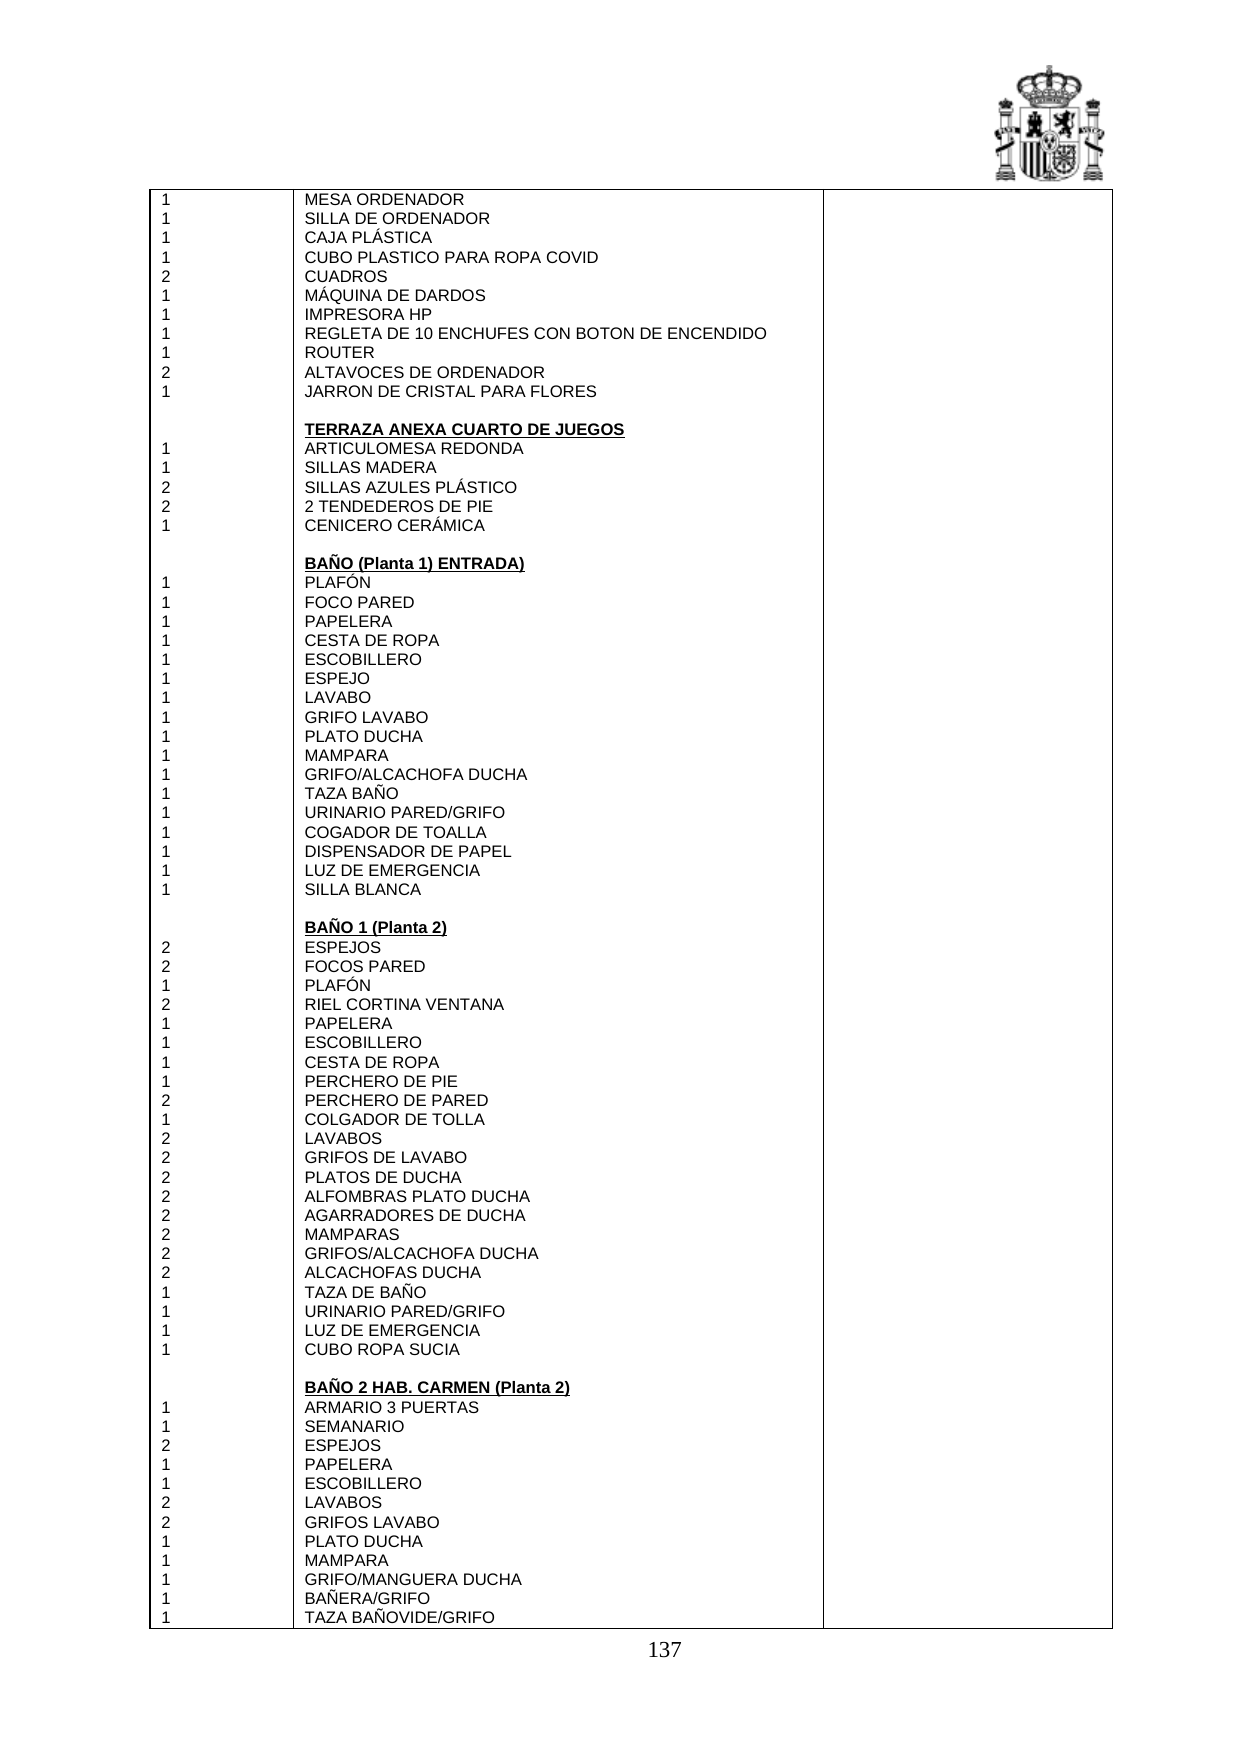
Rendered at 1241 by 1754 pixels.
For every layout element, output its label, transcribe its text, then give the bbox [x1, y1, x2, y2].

table_cell 1 1 1 1 2 1 1 1 1 2 1 1 1 2 2 1 1 1 1 1 1 1 1 1 1 1 1 1 1 1 1 1 1 2 2 1 2 1 1 1 1 2 1 2 2 2 2 2 2 2 2 1 1 1 1 1 1 2 1 1 2 2 1 1 1 1 1 [151, 190, 293, 1627]
table_cell [824, 190, 1112, 1627]
table_cell MESA ORDENADOR SILLA DE ORDENADOR CAJA PLÁSTICA CUBO PLASTICO PARA ROPA COVID CUADROS MÁQUINA DE DARDOS IMPRESORA HP REGLETA DE 10 ENCHUFES CON BOTON DE ENCENDIDO ROUTER ALTAVOCES DE ORDENADOR JARRON DE CRISTAL PARA FLORES TERRAZA ANEXA CUARTO DE JUEGOS ARTICULOMESA REDONDA SILLAS MADERA SILLAS AZULES PLÁSTICO 2 TENDEDEROS DE PIE CENICERO CERÁMICA BAÑO (Planta 1) ENTRADA) PLAFÓN FOCO PARED PAPELERA CESTA DE ROPA ESCOBILLERO ESPEJO LAVABO GRIFO LAVABO PLATO DUCHA MAMPARA GRIFO/ALCACHOFA DUCHA TAZA BAÑO URINARIO PARED/GRIFO COGADOR DE TOALLA DISPENSADOR DE PAPEL LUZ DE EMERGENCIA SILLA BLANCA BAÑO 1 (Planta 2) ESPEJOS FOCOS PARED PLAFÓN RIEL CORTINA VENTANA PAPELERA ESCOBILLERO CESTA DE ROPA PERCHERO DE PIE PERCHERO DE PARED COLGADOR DE TOLLA LAVABOS GRIFOS DE LAVABO PLATOS DE DUCHA ALFOMBRAS PLATO DUCHA AGARRADORES DE DUCHA MAMPARAS GRIFOS/ALCACHOFA DUCHA ALCACHOFAS DUCHA TAZA DE BAÑO URINARIO PARED/GRIFO LUZ DE EMERGENCIA CUBO ROPA SUCIA BAÑO 2 HAB. CARMEN (Planta 2) ARMARIO 3 PUERTAS SEMANARIO ESPEJOS PAPELERA ESCOBILLERO LAVABOS GRIFOS LAVABO PLATO DUCHA MAMPARA GRIFO/MANGUERA DUCHA BAÑERA/GRIFO TAZA BAÑOVIDE/GRIFO [294, 190, 823, 1627]
